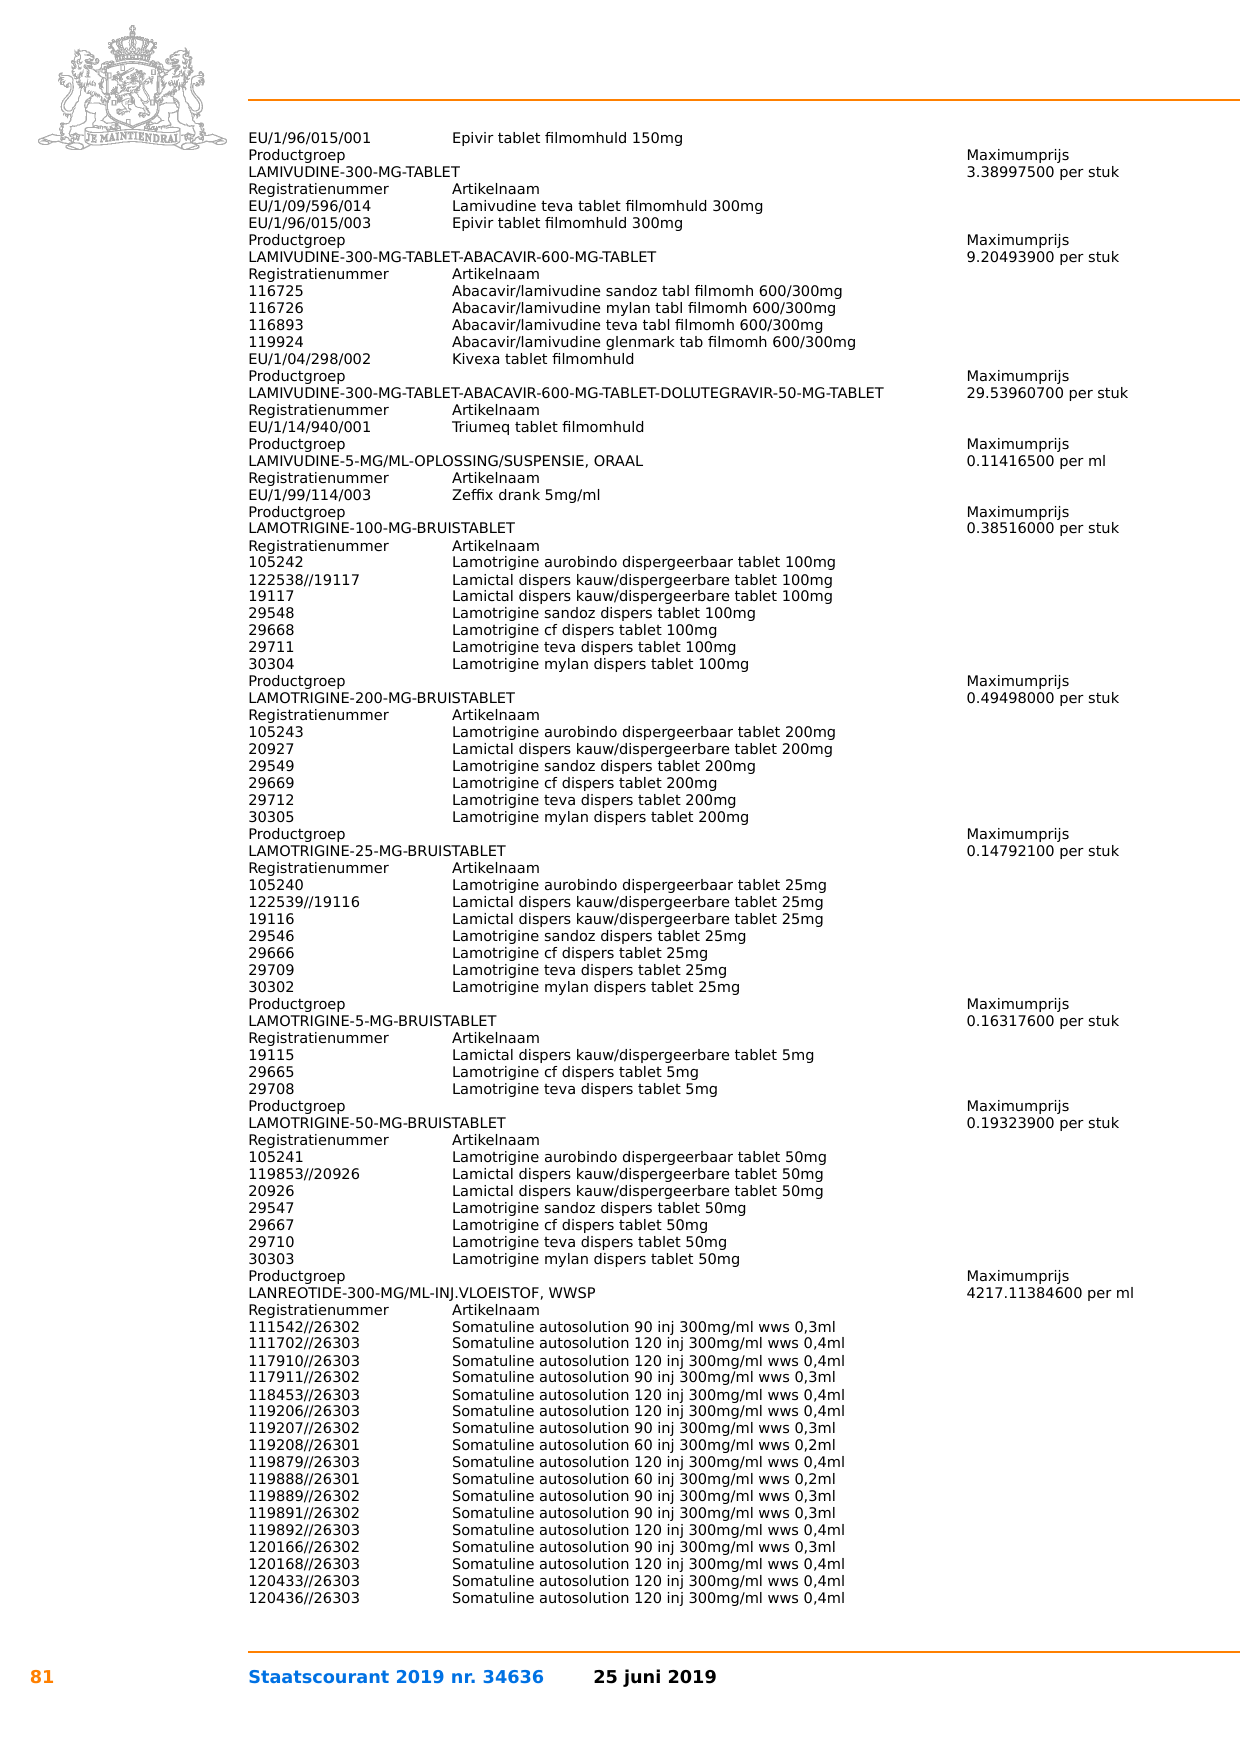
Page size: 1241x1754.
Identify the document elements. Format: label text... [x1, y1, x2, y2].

table_cell 29666 [248, 945, 446, 962]
table_cell Registratienummer [248, 1030, 446, 1047]
table_cell Registratienummer [248, 707, 446, 724]
table_cell Somatuline autosolution 120 inj 300mg/ml wws 0,4ml [446, 1386, 961, 1403]
table_cell Lamotrigine mylan dispers tablet 50mg [446, 1251, 961, 1267]
table_cell Zeffix drank 5mg/ml [446, 486, 961, 503]
table_cell 0.49498000 per stuk [961, 690, 1163, 707]
table_cell 120168//26303 [248, 1556, 446, 1573]
table_cell 118453//26303 [248, 1386, 446, 1403]
table_cell Epivir tablet filmomhuld 150mg [446, 130, 961, 147]
table_cell Lamotrigine cf dispers tablet 100mg [446, 622, 961, 639]
picture [38, 25, 227, 150]
table_cell Epivir tablet filmomhuld 300mg [446, 215, 961, 232]
table_cell 119853//20926 [248, 1166, 446, 1183]
table_cell [961, 300, 1163, 317]
table_cell Artikelnaam [446, 181, 961, 198]
table_cell Registratienummer [248, 1132, 446, 1149]
table_cell 19117 [248, 588, 446, 605]
table_cell Maximumprijs [961, 232, 1163, 249]
table_cell Somatuline autosolution 120 inj 300mg/ml wws 0,4ml [446, 1335, 961, 1352]
table_cell LAMOTRIGINE-25-MG-BRUISTABLET [248, 843, 961, 860]
table_cell Lamivudine teva tablet filmomhuld 300mg [446, 198, 961, 215]
table_cell [961, 877, 1163, 894]
table_cell [961, 775, 1163, 792]
table_cell [961, 1064, 1163, 1081]
table_cell [961, 1539, 1163, 1556]
table_cell [961, 928, 1163, 945]
table_cell Lamictal dispers kauw/dispergeerbare tablet 25mg [446, 894, 961, 911]
table_cell 30303 [248, 1251, 446, 1267]
table_cell Somatuline autosolution 120 inj 300mg/ml wws 0,4ml [446, 1403, 961, 1420]
table_cell Lamotrigine aurobindo dispergeerbaar tablet 25mg [446, 877, 961, 894]
table_cell Triumeq tablet filmomhuld [446, 419, 961, 436]
table_cell [961, 911, 1163, 928]
table_cell [961, 656, 1163, 673]
table_cell 29712 [248, 792, 446, 809]
table_cell Artikelnaam [446, 1132, 961, 1149]
table_cell [446, 673, 961, 690]
table_cell Artikelnaam [446, 470, 961, 486]
table_cell 120433//26303 [248, 1573, 446, 1590]
table_cell Lamotrigine teva dispers tablet 5mg [446, 1081, 961, 1098]
table_cell Productgroep [248, 368, 446, 384]
table_cell [961, 1488, 1163, 1505]
table_cell Lamotrigine cf dispers tablet 50mg [446, 1217, 961, 1233]
table_cell [961, 334, 1163, 351]
table_cell 19115 [248, 1047, 446, 1064]
table_cell [961, 1353, 1163, 1369]
table_cell Somatuline autosolution 60 inj 300mg/ml wws 0,2ml [446, 1471, 961, 1488]
table_cell 0.14792100 per stuk [961, 843, 1163, 860]
table_cell [961, 622, 1163, 639]
table_cell 119924 [248, 334, 446, 351]
table_cell Lamotrigine cf dispers tablet 5mg [446, 1064, 961, 1081]
table_cell 29665 [248, 1064, 446, 1081]
table_cell 119206//26303 [248, 1403, 446, 1420]
table_cell 29669 [248, 775, 446, 792]
table_cell [446, 996, 961, 1013]
table_cell Registratienummer [248, 181, 446, 198]
table_cell [961, 860, 1163, 877]
table_cell EU/1/99/114/003 [248, 486, 446, 503]
table_cell Lamotrigine teva dispers tablet 25mg [446, 962, 961, 979]
table_cell Somatuline autosolution 90 inj 300mg/ml wws 0,3ml [446, 1420, 961, 1437]
table_cell Lamotrigine mylan dispers tablet 200mg [446, 809, 961, 826]
table_cell [961, 1301, 1163, 1318]
table_cell 20927 [248, 741, 446, 758]
table_cell 119891//26302 [248, 1505, 446, 1522]
table_cell [961, 1590, 1163, 1607]
table_cell [961, 198, 1163, 215]
table_cell [961, 707, 1163, 724]
table_cell 105241 [248, 1149, 446, 1166]
table_cell 119889//26302 [248, 1488, 446, 1505]
table_cell EU/1/04/298/002 [248, 351, 446, 368]
table_cell Somatuline autosolution 120 inj 300mg/ml wws 0,4ml [446, 1454, 961, 1471]
table_cell [961, 419, 1163, 436]
table_cell Lamictal dispers kauw/dispergeerbare tablet 50mg [446, 1183, 961, 1199]
table_cell [961, 1030, 1163, 1047]
table_cell [961, 554, 1163, 571]
table_cell [961, 571, 1163, 588]
table_cell [961, 402, 1163, 418]
table_cell Maximumprijs [961, 1098, 1163, 1115]
table_cell [446, 826, 961, 843]
table_cell Productgroep [248, 1268, 446, 1284]
table_cell LAMIVUDINE-300-MG-TABLET-ABACAVIR-600-MG-TABLET [248, 249, 961, 266]
table_cell 29709 [248, 962, 446, 979]
table_cell Lamotrigine sandoz dispers tablet 50mg [446, 1200, 961, 1217]
table_cell Abacavir/lamivudine teva tabl filmomh 600/300mg [446, 317, 961, 334]
table_cell [961, 792, 1163, 809]
table_cell [961, 1319, 1163, 1335]
table_cell [961, 1183, 1163, 1199]
table_cell 116726 [248, 300, 446, 317]
table_cell Maximumprijs [961, 147, 1163, 164]
table_cell Somatuline autosolution 120 inj 300mg/ml wws 0,4ml [446, 1573, 961, 1590]
table_cell 30305 [248, 809, 446, 826]
table_cell Lamictal dispers kauw/dispergeerbare tablet 100mg [446, 571, 961, 588]
table_cell Registratienummer [248, 1301, 446, 1318]
table_cell Lamictal dispers kauw/dispergeerbare tablet 200mg [446, 741, 961, 758]
table_cell 29549 [248, 758, 446, 775]
table_cell LAMOTRIGINE-5-MG-BRUISTABLET [248, 1013, 961, 1030]
table_cell 105243 [248, 724, 446, 741]
table_cell Kivexa tablet filmomhuld [446, 351, 961, 368]
table_cell 122539//19116 [248, 894, 446, 911]
table_cell LANREOTIDE-300-MG/ML-INJ.VLOEISTOF, WWSP [248, 1285, 961, 1301]
table_cell 105240 [248, 877, 446, 894]
table_cell Lamotrigine sandoz dispers tablet 25mg [446, 928, 961, 945]
table_cell LAMOTRIGINE-100-MG-BRUISTABLET [248, 520, 961, 537]
table_cell Lamotrigine aurobindo dispergeerbaar tablet 100mg [446, 554, 961, 571]
table_cell [961, 1081, 1163, 1098]
table_cell Registratienummer [248, 860, 446, 877]
table_cell Artikelnaam [446, 1301, 961, 1318]
table_cell [961, 1132, 1163, 1149]
table_cell 29546 [248, 928, 446, 945]
table_cell [961, 1437, 1163, 1454]
table_cell Lamictal dispers kauw/dispergeerbare tablet 100mg [446, 588, 961, 605]
table_cell Maximumprijs [961, 368, 1163, 384]
table_cell [961, 588, 1163, 605]
table_cell [961, 1149, 1163, 1166]
table_cell 120166//26302 [248, 1539, 446, 1556]
table_cell Somatuline autosolution 90 inj 300mg/ml wws 0,3ml [446, 1369, 961, 1386]
table_cell Productgroep [248, 436, 446, 452]
table_cell [961, 962, 1163, 979]
table_cell [961, 1386, 1163, 1403]
table_cell 29668 [248, 622, 446, 639]
table_cell [961, 1047, 1163, 1064]
table_cell Somatuline autosolution 120 inj 300mg/ml wws 0,4ml [446, 1556, 961, 1573]
table_cell Lamotrigine cf dispers tablet 25mg [446, 945, 961, 962]
table_cell Maximumprijs [961, 504, 1163, 520]
table_cell [961, 1505, 1163, 1522]
table_cell [961, 130, 1163, 147]
table_cell Abacavir/lamivudine mylan tabl filmomh 600/300mg [446, 300, 961, 317]
table_cell LAMIVUDINE-300-MG-TABLET-ABACAVIR-600-MG-TABLET-DOLUTEGRAVIR-50-MG-TABLET [248, 385, 961, 402]
table_cell EU/1/96/015/001 [248, 130, 446, 147]
table_cell 29547 [248, 1200, 446, 1217]
table_cell 122538//19117 [248, 571, 446, 588]
table_cell Lamotrigine aurobindo dispergeerbaar tablet 50mg [446, 1149, 961, 1166]
table_cell Productgroep [248, 826, 446, 843]
table_cell 111542//26302 [248, 1319, 446, 1335]
table_cell [961, 317, 1163, 334]
table_cell [961, 486, 1163, 503]
table_cell 111702//26303 [248, 1335, 446, 1352]
table_cell [961, 1420, 1163, 1437]
table_cell Lamotrigine sandoz dispers tablet 200mg [446, 758, 961, 775]
table_cell LAMIVUDINE-300-MG-TABLET [248, 164, 961, 181]
table_cell Registratienummer [248, 538, 446, 554]
table_cell Somatuline autosolution 90 inj 300mg/ml wws 0,3ml [446, 1319, 961, 1335]
table_cell 29708 [248, 1081, 446, 1098]
table_cell Lamotrigine teva dispers tablet 200mg [446, 792, 961, 809]
table_cell 120436//26303 [248, 1590, 446, 1607]
table_cell Lamotrigine teva dispers tablet 50mg [446, 1234, 961, 1251]
table_cell [961, 1166, 1163, 1183]
table_cell [961, 605, 1163, 622]
table_cell Registratienummer [248, 470, 446, 486]
table_cell Artikelnaam [446, 1030, 961, 1047]
table_cell Somatuline autosolution 60 inj 300mg/ml wws 0,2ml [446, 1437, 961, 1454]
table_cell Lamotrigine aurobindo dispergeerbaar tablet 200mg [446, 724, 961, 741]
table_cell [961, 945, 1163, 962]
table_cell [961, 1335, 1163, 1352]
table_cell 119208//26301 [248, 1437, 446, 1454]
table_cell Lamictal dispers kauw/dispergeerbare tablet 25mg [446, 911, 961, 928]
table_cell EU/1/09/596/014 [248, 198, 446, 215]
table_cell 119207//26302 [248, 1420, 446, 1437]
table_cell [961, 215, 1163, 232]
table_cell Productgroep [248, 147, 446, 164]
table_cell Lamotrigine mylan dispers tablet 25mg [446, 979, 961, 996]
table_cell 29710 [248, 1234, 446, 1251]
table_cell Somatuline autosolution 120 inj 300mg/ml wws 0,4ml [446, 1590, 961, 1607]
table_cell [961, 809, 1163, 826]
table_cell Somatuline autosolution 120 inj 300mg/ml wws 0,4ml [446, 1353, 961, 1369]
table_cell [961, 741, 1163, 758]
table_cell 0.16317600 per stuk [961, 1013, 1163, 1030]
table_cell [961, 1234, 1163, 1251]
table_cell LAMOTRIGINE-200-MG-BRUISTABLET [248, 690, 961, 707]
table_cell [961, 639, 1163, 656]
table_cell [961, 1556, 1163, 1573]
table_cell [961, 1471, 1163, 1488]
table_cell Lamictal dispers kauw/dispergeerbare tablet 5mg [446, 1047, 961, 1064]
table_cell Maximumprijs [961, 673, 1163, 690]
table_cell Lamictal dispers kauw/dispergeerbare tablet 50mg [446, 1166, 961, 1183]
table_cell 29548 [248, 605, 446, 622]
table_cell 29667 [248, 1217, 446, 1233]
table_cell Abacavir/lamivudine glenmark tab filmomh 600/300mg [446, 334, 961, 351]
table_cell 19116 [248, 911, 446, 928]
table_cell Lamotrigine cf dispers tablet 200mg [446, 775, 961, 792]
table_cell [961, 351, 1163, 368]
table_cell [961, 1200, 1163, 1217]
table_cell LAMIVUDINE-5-MG/ML-OPLOSSING/SUSPENSIE, ORAAL [248, 453, 961, 469]
table_cell Productgroep [248, 504, 446, 520]
table_cell Lamotrigine sandoz dispers tablet 100mg [446, 605, 961, 622]
table_cell 117910//26303 [248, 1353, 446, 1369]
table_cell Maximumprijs [961, 436, 1163, 452]
table_cell Maximumprijs [961, 826, 1163, 843]
table_cell Artikelnaam [446, 538, 961, 554]
table_cell Maximumprijs [961, 996, 1163, 1013]
table_cell 117911//26302 [248, 1369, 446, 1386]
table_cell 9.20493900 per stuk [961, 249, 1163, 266]
table_cell Somatuline autosolution 90 inj 300mg/ml wws 0,3ml [446, 1505, 961, 1522]
table_cell 119888//26301 [248, 1471, 446, 1488]
table_cell Somatuline autosolution 90 inj 300mg/ml wws 0,3ml [446, 1488, 961, 1505]
table_cell Productgroep [248, 673, 446, 690]
table_cell [961, 979, 1163, 996]
table_cell Artikelnaam [446, 707, 961, 724]
table_cell [446, 504, 961, 520]
table_cell Lamotrigine mylan dispers tablet 100mg [446, 656, 961, 673]
table_cell [961, 724, 1163, 741]
table_cell 29.53960700 per stuk [961, 385, 1163, 402]
table_cell EU/1/96/015/003 [248, 215, 446, 232]
table_cell [961, 1454, 1163, 1471]
table_cell Registratienummer [248, 402, 446, 418]
table_cell 0.38516000 per stuk [961, 520, 1163, 537]
table_cell 116725 [248, 283, 446, 300]
table_cell Abacavir/lamivudine sandoz tabl filmomh 600/300mg [446, 283, 961, 300]
table_cell 3.38997500 per stuk [961, 164, 1163, 181]
table_cell Somatuline autosolution 120 inj 300mg/ml wws 0,4ml [446, 1522, 961, 1539]
table_cell Maximumprijs [961, 1268, 1163, 1284]
table_cell Registratienummer [248, 266, 446, 283]
table_cell [446, 368, 961, 384]
table_cell [961, 1573, 1163, 1590]
table_cell [961, 266, 1163, 283]
table_cell Artikelnaam [446, 402, 961, 418]
table_cell 20926 [248, 1183, 446, 1199]
table_cell 105242 [248, 554, 446, 571]
table_cell [961, 1522, 1163, 1539]
table_cell Productgroep [248, 996, 446, 1013]
table_cell [446, 1268, 961, 1284]
table_cell [446, 1098, 961, 1115]
table_cell 30302 [248, 979, 446, 996]
table_cell 119879//26303 [248, 1454, 446, 1471]
table_cell 0.11416500 per ml [961, 453, 1163, 469]
table_cell Productgroep [248, 1098, 446, 1115]
table_cell 119892//26303 [248, 1522, 446, 1539]
table_cell 29711 [248, 639, 446, 656]
table_cell [446, 147, 961, 164]
table_cell [961, 894, 1163, 911]
table_cell Artikelnaam [446, 266, 961, 283]
table_cell [446, 436, 961, 452]
table_cell 30304 [248, 656, 446, 673]
table_cell LAMOTRIGINE-50-MG-BRUISTABLET [248, 1115, 961, 1132]
table_cell 4217.11384600 per ml [961, 1285, 1163, 1301]
table_cell Artikelnaam [446, 860, 961, 877]
table_cell [961, 538, 1163, 554]
table_cell [961, 470, 1163, 486]
table_cell [961, 1369, 1163, 1386]
table_cell 0.19323900 per stuk [961, 1115, 1163, 1132]
table_cell [961, 283, 1163, 300]
table_cell Productgroep [248, 232, 446, 249]
table_cell Lamotrigine teva dispers tablet 100mg [446, 639, 961, 656]
table_cell Somatuline autosolution 90 inj 300mg/ml wws 0,3ml [446, 1539, 961, 1556]
table_cell [961, 181, 1163, 198]
table_cell [446, 232, 961, 249]
table_cell 116893 [248, 317, 446, 334]
table_cell EU/1/14/940/001 [248, 419, 446, 436]
table_cell [961, 1403, 1163, 1420]
table_cell [961, 1217, 1163, 1233]
table_cell [961, 1251, 1163, 1267]
table_cell [961, 758, 1163, 775]
